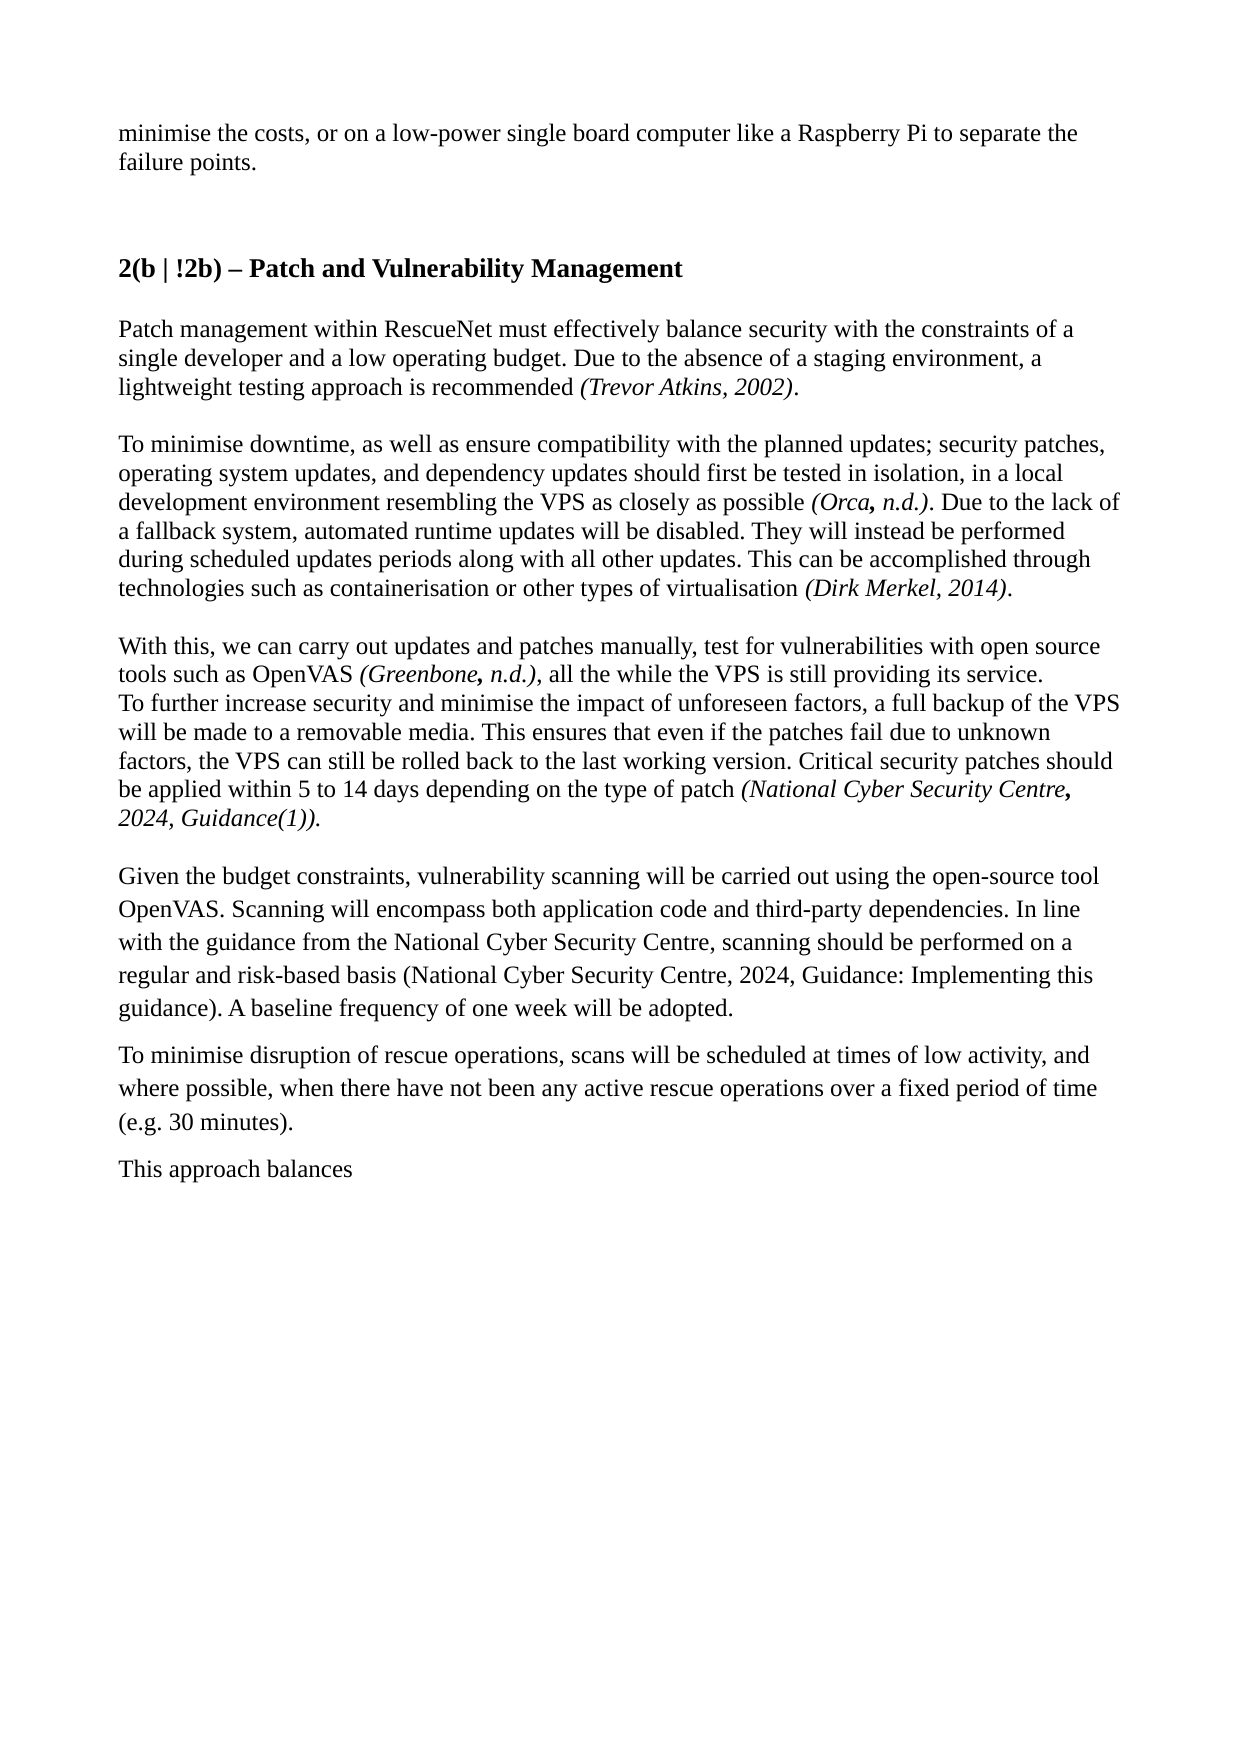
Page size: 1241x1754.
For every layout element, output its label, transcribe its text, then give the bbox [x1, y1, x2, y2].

text To minimise disruption of rescue operations, scans will be scheduled at times of low activity, and where possible, when there have not been any active rescue operations over a fixed period of time (e.g. 30 minutes). [118, 1041, 1122, 1135]
text minimise the costs, or on a low-power single board computer like a Raspberry Pi to separate the failure points. [118, 118, 1122, 176]
text With this, we can carry out updates and patches manually, test for vulnerabilities with open source tools such as OpenVAS (Greenbone, n.d.), all the while the VPS is still providing its service. [118, 631, 1122, 688]
text This approach balances [118, 1154, 1122, 1183]
text To minimise downtime, as well as ensure compatibility with the planned updates; security patches, operating system updates, and dependency updates should first be tested in isolation, in a local development environment resembling the VPS as closely as possible (Orca, n.d.). Due to the lack of a fallback system, automated runtime updates will be disabled. They will instead be performed during scheduled updates periods along with all other updates. This can be accomplished through technologies such as containerisation or other types of virtualisation (Dirk Merkel, 2014). [118, 429, 1122, 602]
text To further increase security and minimise the impact of unforeseen factors, a full backup of the VPS will be made to a removable media. This ensures that even if the patches fail due to unknown factors, the VPS can still be rolled back to the last working version. Critical security patches should be applied within 5 to 14 days depending on the type of patch (National Cyber Security Centre, 2024, Guidance(1)). [118, 688, 1122, 832]
text Patch management within RescueNet must effectively balance security with the constraints of a single developer and a low operating budget. Due to the absence of a staging environment, a lightweight testing approach is recommended (Trevor Atkins, 2002). [118, 314, 1122, 401]
text 2(b | !2b) – Patch and Vulnerability Management [118, 252, 1122, 283]
text Given the budget constraints, vulnerability scanning will be carried out using the open-source tool OpenVAS. Scanning will encompass both application code and third-party dependencies. In line with the guidance from the National Cyber Security Centre, scanning should be performed on a regular and risk-based basis (National Cyber Security Centre, 2024, Guidance: Implementing this guidance). A baseline frequency of one week will be adopted. [118, 861, 1122, 1022]
